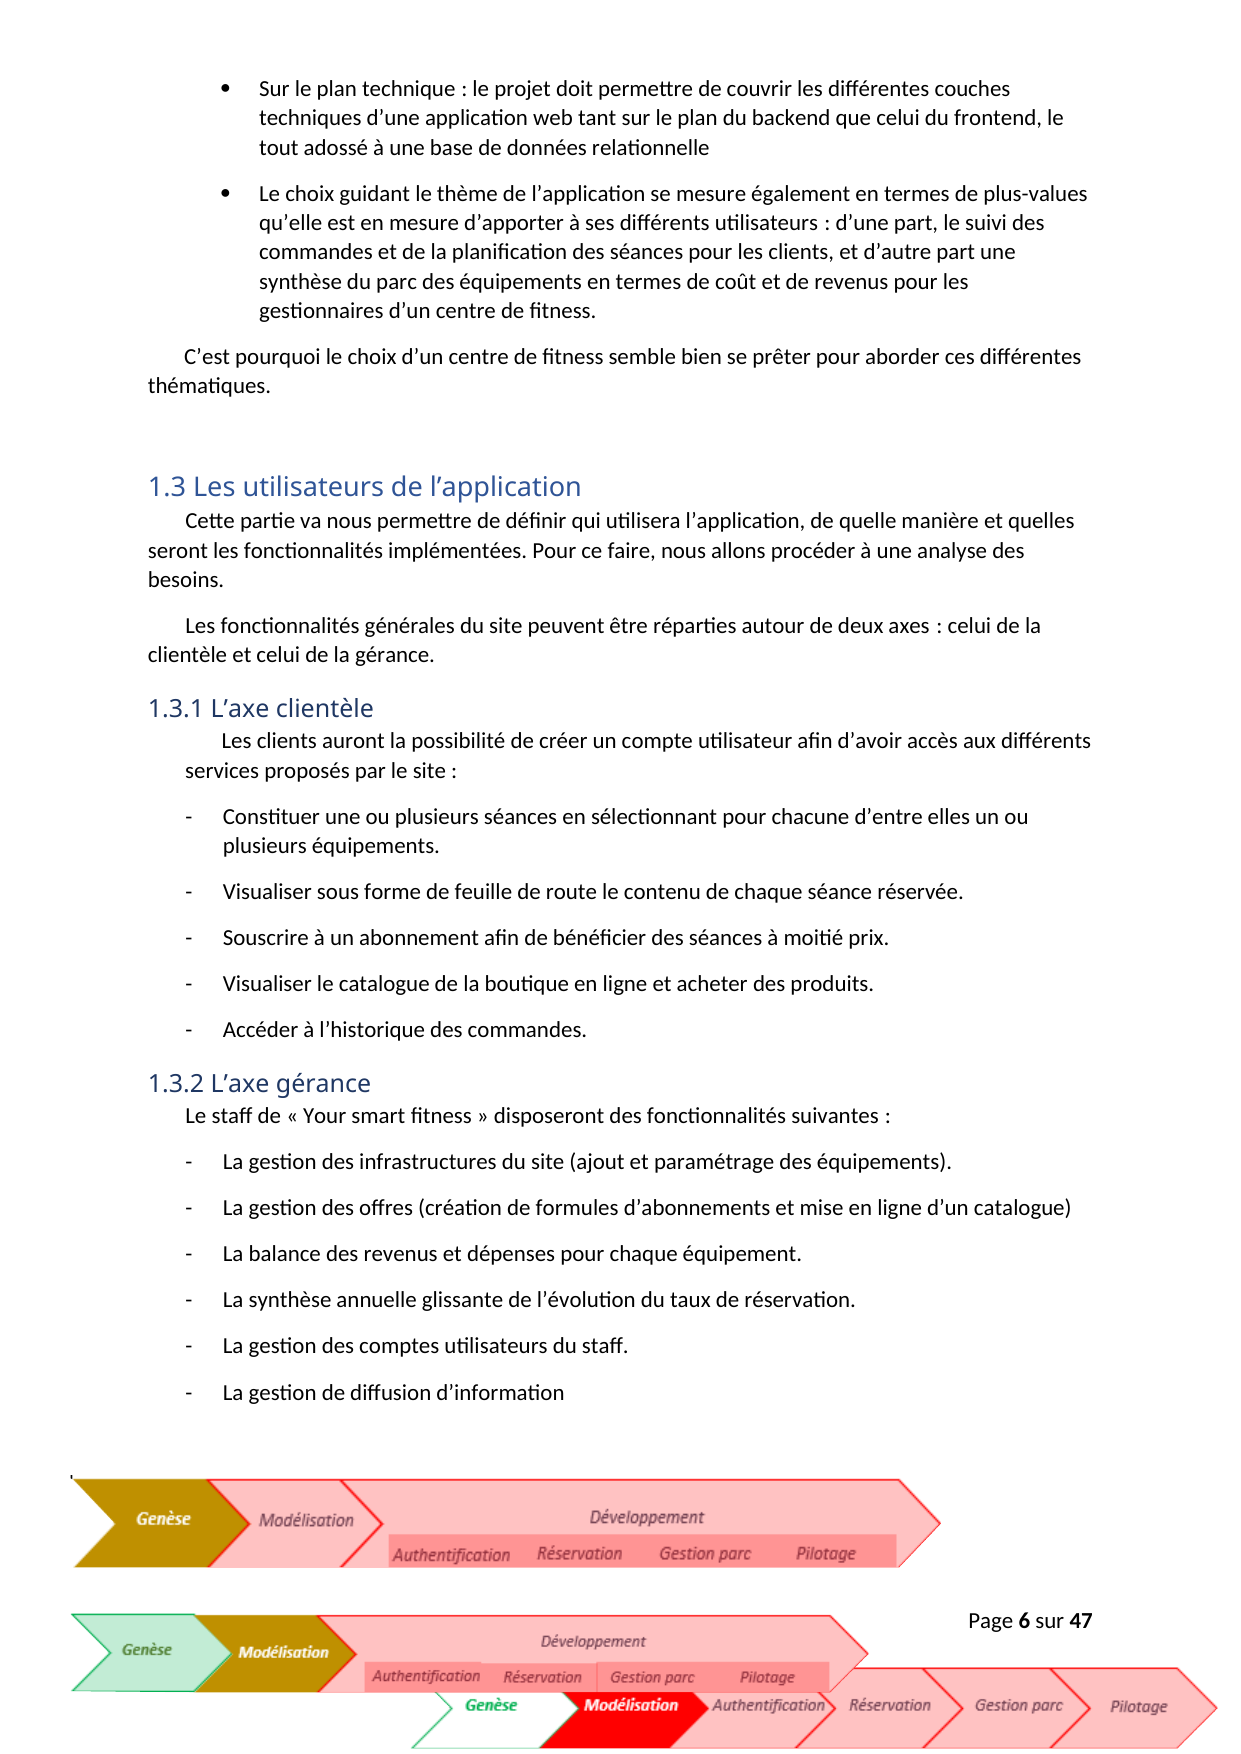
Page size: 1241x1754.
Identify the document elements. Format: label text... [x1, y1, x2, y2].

list Le choix guidant le thème de l’application se mesure également en termes de plus-values qu’elle est en mesure d’apporter à ses différents utilisateurs : d’une part, le suivi des commandes et de la planification des séances pour les clients, et d’autre part une synthèse du parc des équipements en termes de coût et de revenus pour les gestionnaires d’un centre de fitness. [221, 179, 1092, 324]
list Constituer une ou plusieurs séances en sélectionnant pour chacune d’entre elles un ou plusieurs équipements. [185, 802, 1092, 859]
subtitle 1.3.1 L’axe clientèle [148, 691, 1092, 725]
subtitle 1.3 Les utilisateurs de l’application [148, 468, 1092, 505]
list La gestion des comptes utilisateurs du staff. [185, 1332, 1092, 1360]
text Les clients auront la possibilité de créer un compte utilisateur afin d’avoir accès aux différents services proposés par le site : [185, 727, 1092, 784]
list Souscrire à un abonnement afin de bénéficier des séances à moitié prix. [185, 923, 1092, 951]
list La gestion des offres (création de formules d’abonnements et mise en ligne d’un catalogue) [185, 1193, 1092, 1222]
list Visualiser le catalogue de la boutique en ligne et acheter des produits. [185, 969, 1092, 997]
list La synthèse annuelle glissante de l’évolution du taux de réservation. [185, 1286, 1092, 1314]
text Le staff de « Your smart fitness » disposeront des fonctionnalités suivantes : [148, 1101, 1092, 1129]
list Visualiser sous forme de feuille de route le contenu de chaque séance réservée. [185, 877, 1092, 905]
list Sur le plan technique : le projet doit permettre de couvrir les différentes couches techniques d’une application web tant sur le plan du backend que celui du frontend, le tout adossé à une base de données relationnelle [221, 74, 1092, 161]
list Accéder à l’historique des commandes. [185, 1016, 1092, 1043]
list C’est pourquoi le choix d’un centre de fitness semble bien se prêter pour aborder ces différentes thématiques. [148, 342, 1092, 399]
list La gestion des infrastructures du site (ajout et paramétrage des équipements). [185, 1147, 1092, 1176]
list La gestion de diffusion d’information [185, 1378, 1092, 1406]
list La balance des revenus et dépenses pour chaque équipement. [185, 1239, 1092, 1268]
text Les fonctionnalités générales du site peuvent être réparties autour de deux axes : celui de la clientèle et celui de la gérance. [148, 611, 1092, 669]
subtitle 1.3.2 L’axe gérance [148, 1066, 1092, 1100]
text Cette partie va nous permettre de définir qui utilisera l’application, de quelle manière et quelles seront les fonctionnalités implémentées. Pour ce faire, nous allons procéder à une analyse des besoins. [148, 506, 1092, 593]
